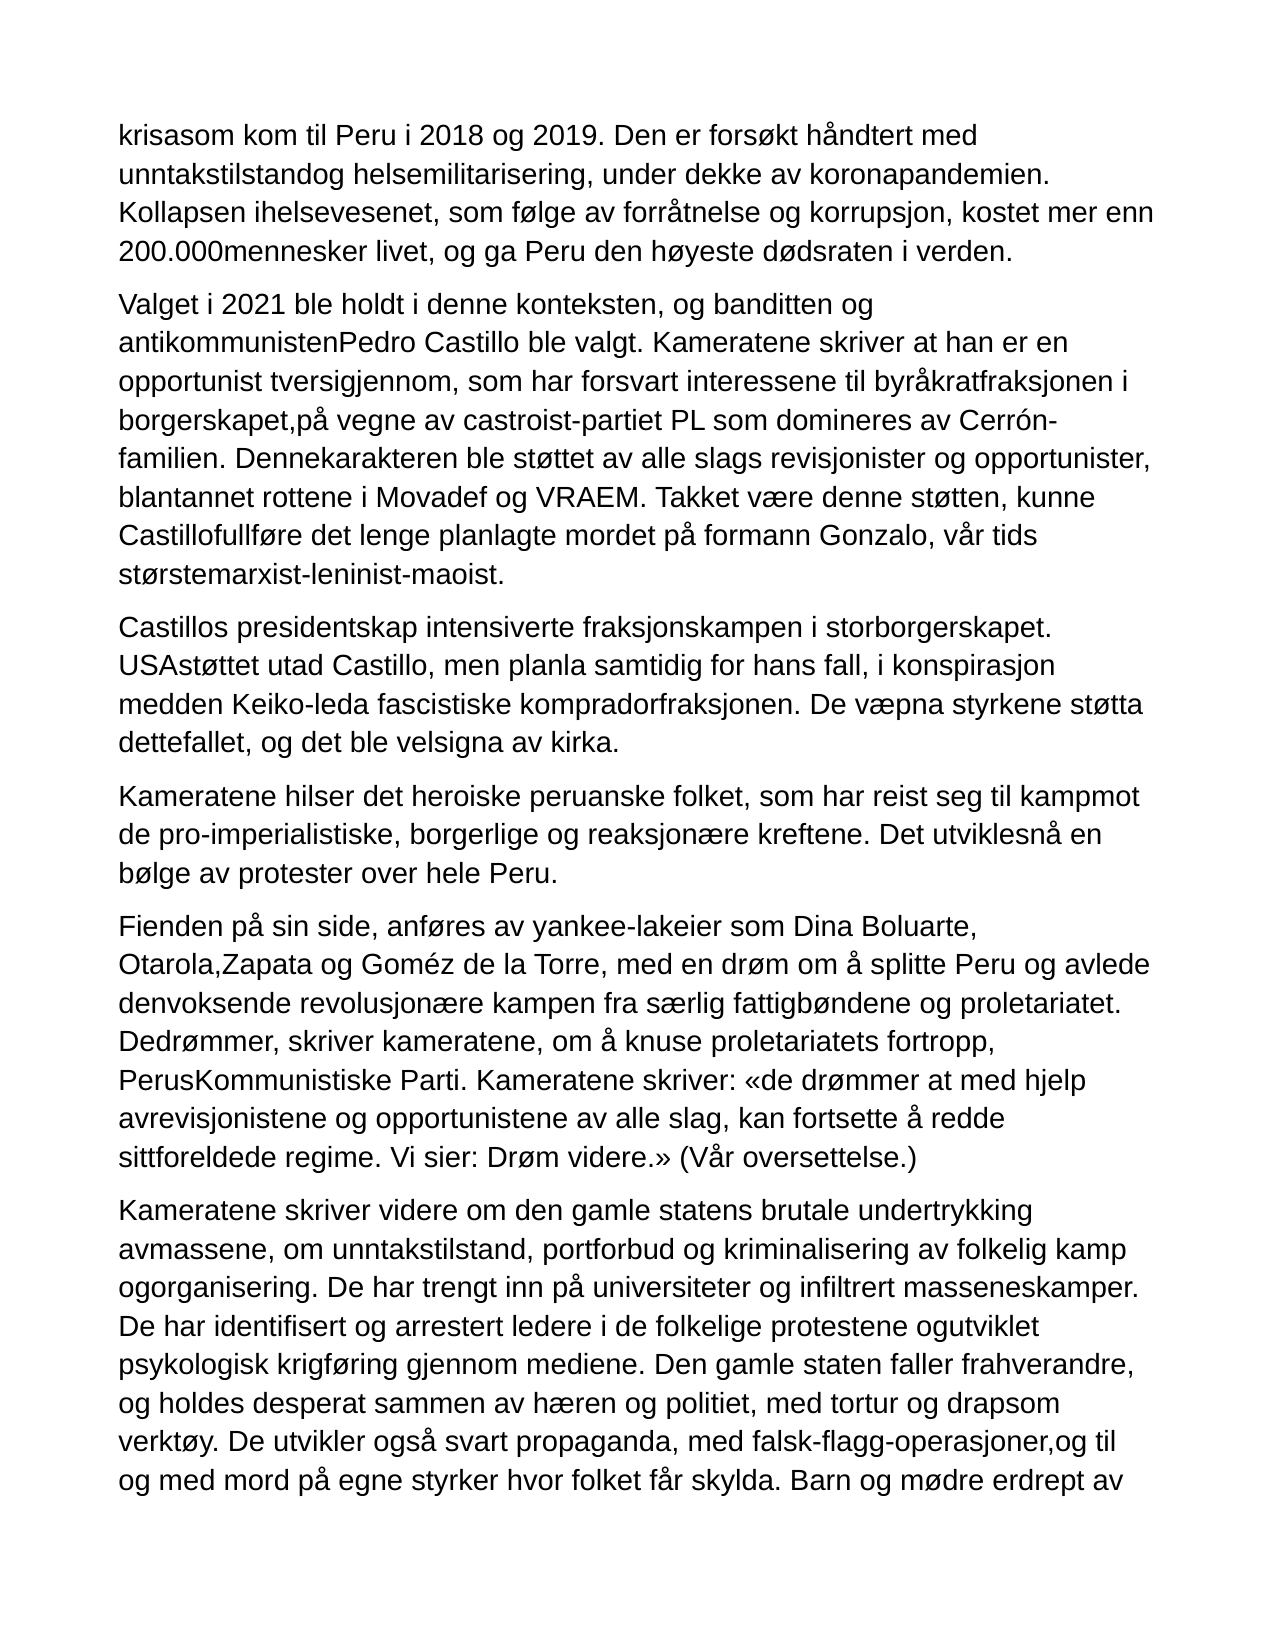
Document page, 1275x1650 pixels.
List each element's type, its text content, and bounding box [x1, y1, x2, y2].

text Castillos presidentskap intensiverte fraksjonskampen i storborgerskapet. USAstøttet utad Castillo, men planla samtidig for hans fall, i konspirasjon medden Keiko-leda fascistiske kompradorfraksjonen. De væpna styrkene støtta dettefallet, og det ble velsigna av kirka. [118, 610, 1157, 759]
text Valget i 2021 ble holdt i denne konteksten, og banditten og antikommunistenPedro Castillo ble valgt. Kameratene skriver at han er en opportunist tversigjennom, som har forsvart interessene til byråkratfraksjonen i borgerskapet,på vegne av castroist-partiet PL som domineres av Cerrón-familien. Dennekarakteren ble støttet av alle slags revisjonister og opportunister, blantannet rottene i Movadef og VRAEM. Takket være denne støtten, kunne Castillofullføre det lenge planlagte mordet på formann Gonzalo, vår tids størstemarxist-leninist-maoist. [118, 287, 1157, 590]
text Fienden på sin side, anføres av yankee-lakeier som Dina Boluarte, Otarola,Zapata og Goméz de la Torre, med en drøm om å splitte Peru og avlede denvoksende revolusjonære kampen fra særlig fattigbøndene og proletariatet. Dedrømmer, skriver kameratene, om å knuse proletariatets fortropp, PerusKommunistiske Parti. Kameratene skriver: «de drømmer at med hjelp avrevisjonistene og opportunistene av alle slag, kan fortsette å redde sittforeldede regime. Vi sier: Drøm videre.» (Vår oversettelse.) [118, 909, 1157, 1173]
text Kameratene hilser det heroiske peruanske folket, som har reist seg til kampmot de pro-imperialistiske, borgerlige og reaksjonære kreftene. Det utviklesnå en bølge av protester over hele Peru. [118, 778, 1157, 889]
text krisasom kom til Peru i 2018 og 2019. Den er forsøkt håndtert med unntakstilstandog helsemilitarisering, under dekke av koronapandemien. Kollapsen ihelsevesenet, som følge av forråtnelse og korrupsjon, kostet mer enn 200.000mennesker livet, og ga Peru den høyeste dødsraten i verden. [118, 118, 1157, 267]
text Kameratene skriver videre om den gamle statens brutale undertrykking avmassene, om unntakstilstand, portforbud og kriminalisering av folkelig kamp ogorganisering. De har trengt inn på universiteter og infiltrert masseneskamper. De har identifisert og arrestert ledere i de folkelige protestene ogutviklet psykologisk krigføring gjennom mediene. Den gamle staten faller frahverandre, og holdes desperat sammen av hæren og politiet, med tortur og drapsom verktøy. De utvikler også svart propaganda, med falsk-flagg-operasjoner,og til og med mord på egne styrker hvor folket får skylda. Barn og mødre erdrept av [118, 1193, 1157, 1496]
